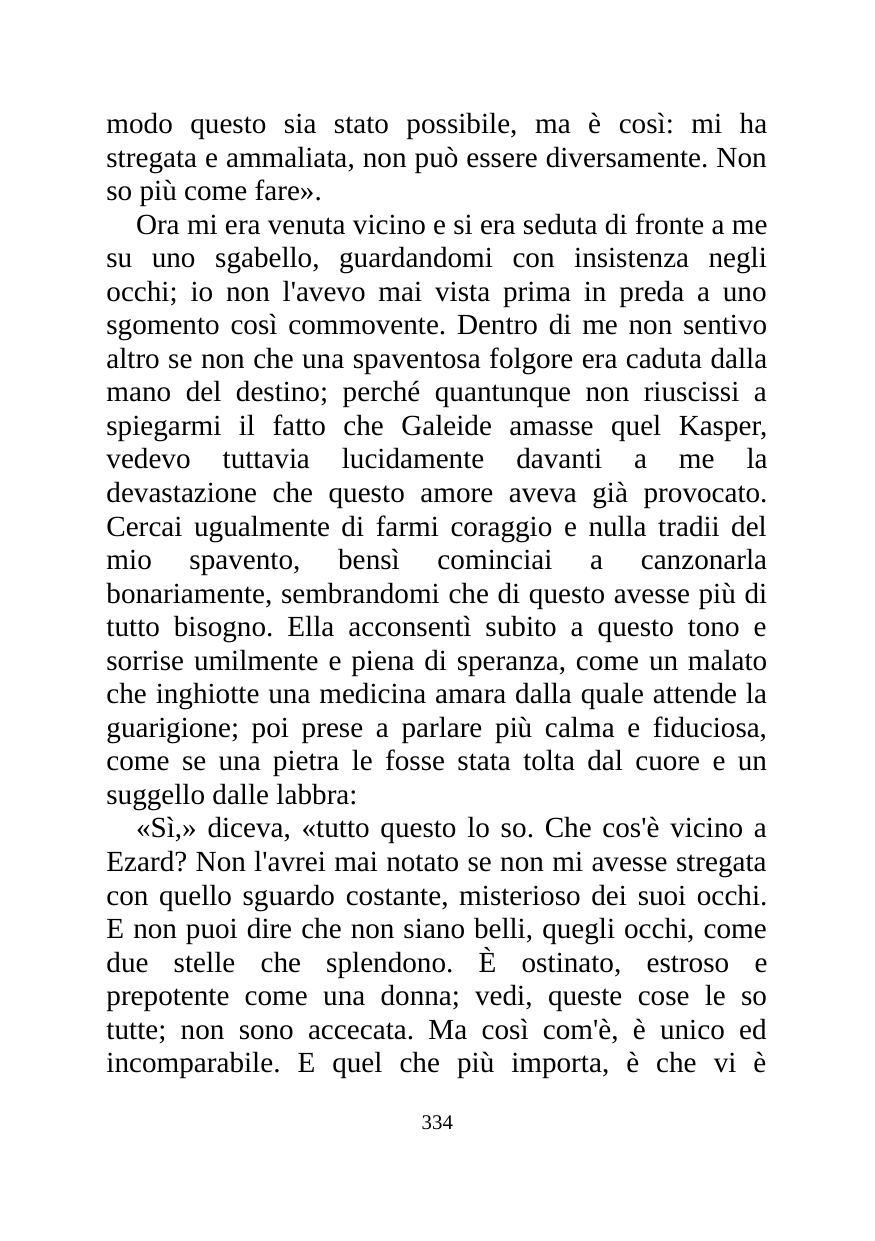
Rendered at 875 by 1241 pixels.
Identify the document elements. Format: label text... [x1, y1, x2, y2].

text modo questo sia stato possibile, ma è così: mi ha stregata e ammaliata, non può essere diversamente. Non so più come fare». [106, 106, 768, 207]
text Ora mi era venuta vicino e si era seduta di fronte a me su uno sgabello, guardandomi con insistenza negli occhi; io non l'avevo mai vista prima in preda a uno sgomento così commovente. Dentro di me non sentivo altro se non che una spaventosa folgore era caduta dalla mano del destino; perché quantunque non riuscissi a spiegarmi il fatto che Galeide amasse quel Kasper, vedevo tuttavia lucidamente davanti a me la devastazione che questo amore aveva già provocato. Cercai ugualmente di farmi coraggio e nulla tradii del mio spavento, bensì cominciai a canzonarla bonariamente, sembrandomi che di questo avesse più di tutto bisogno. Ella acconsentì subito a questo tono e sorrise umilmente e piena di speranza, come un malato che inghiotte una medicina amara dalla quale attende la guarigione; poi prese a parlare più calma e fiduciosa, come se una pietra le fosse stata tolta dal cuore e un suggello dalle labbra: [106, 207, 768, 811]
text «Sì,» diceva, «tutto questo lo so. Che cos'è vicino a Ezard? Non l'avrei mai notato se non mi avesse stregata con quello sguardo costante, misterioso dei suoi occhi. E non puoi dire che non siano belli, quegli occhi, come due stelle che splendono. È ostinato, estroso e prepotente come una donna; vedi, queste cose le so tutte; non sono accecata. Ma così com'è, è unico ed incomparabile. E quel che più importa, è che vi è [106, 811, 768, 1079]
